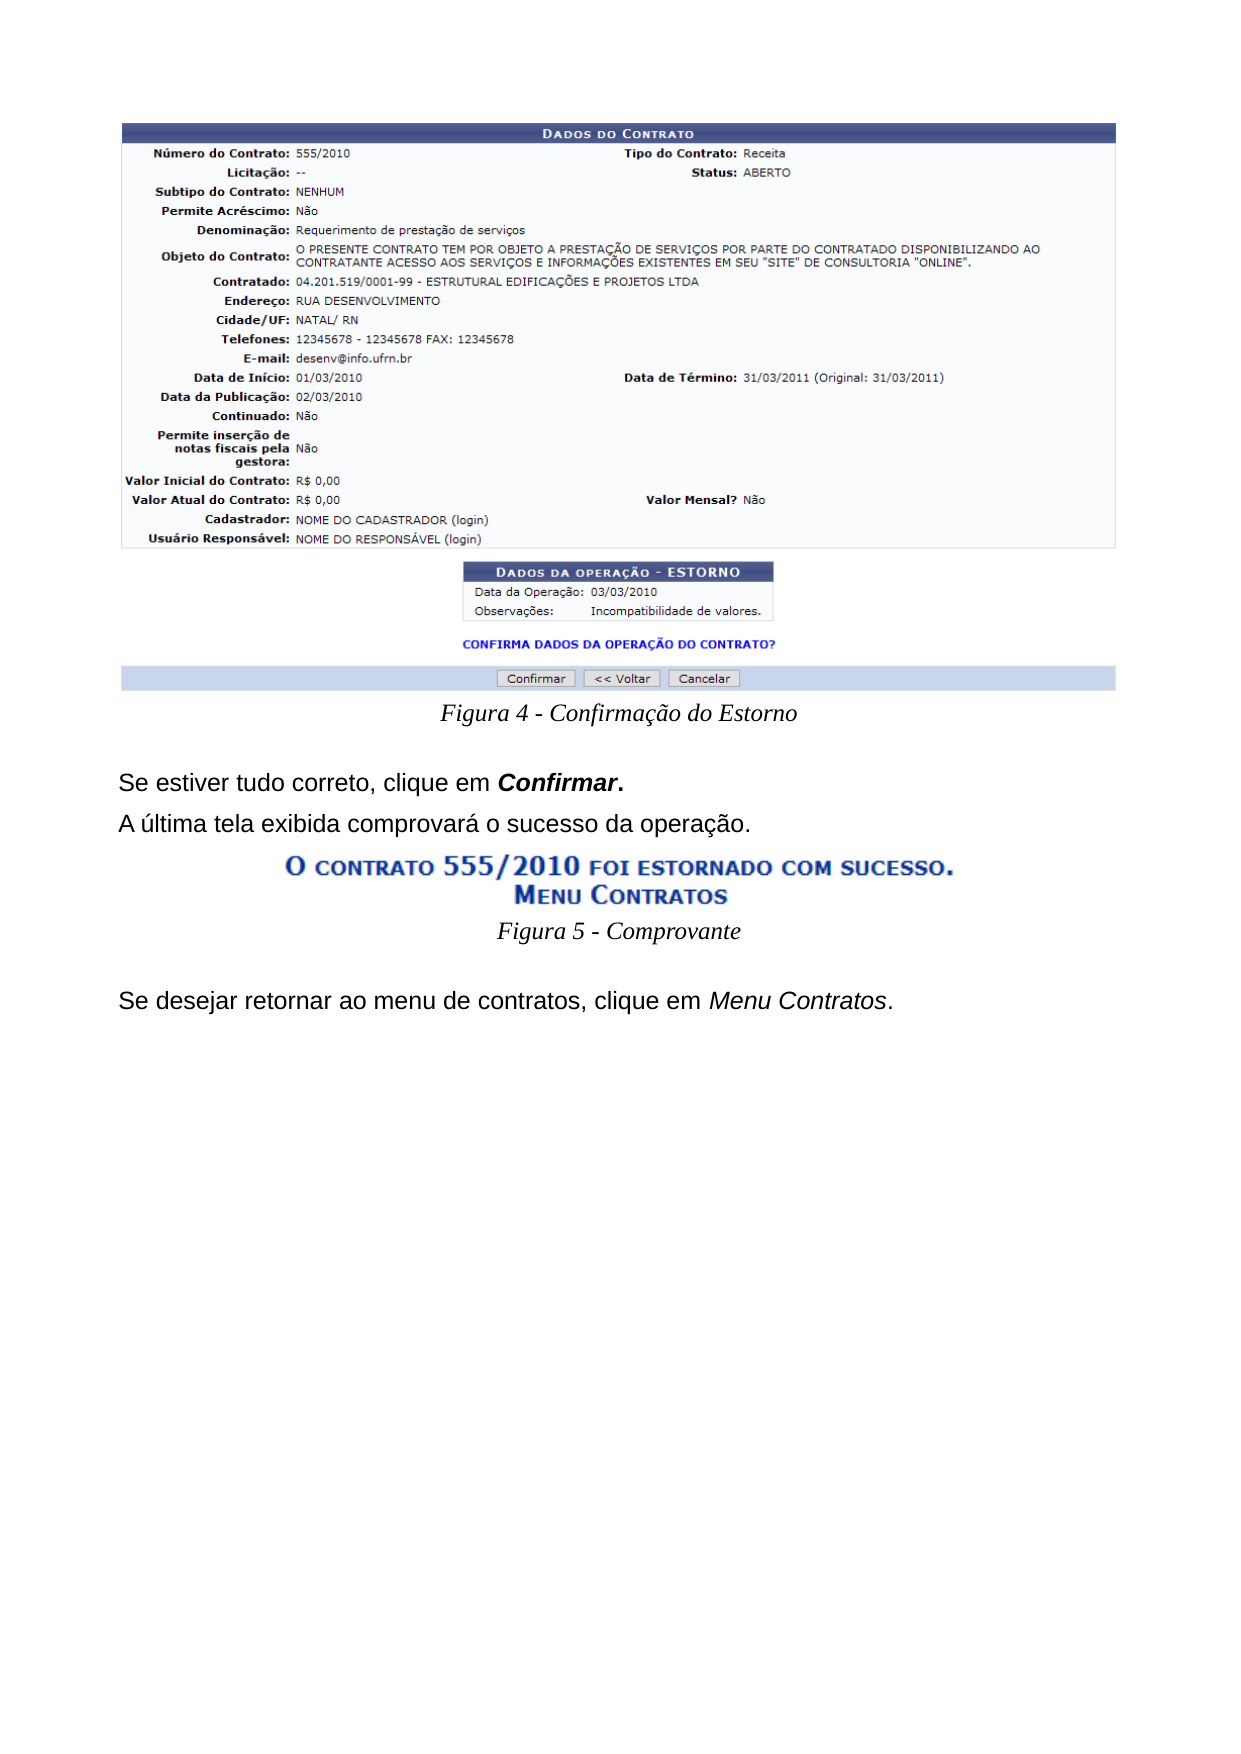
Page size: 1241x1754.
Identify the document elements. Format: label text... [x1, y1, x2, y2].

text Figura 5 - Comprovante [280, 917, 960, 945]
picture [280, 850, 960, 917]
text Se estiver tudo correto, clique em Confirmar. [118, 768, 1122, 797]
text Se desejar retornar ao menu de contratos, clique em Menu Contratos. [118, 986, 1122, 1015]
text A última tela exibida comprovará o sucesso da operação. [118, 809, 1122, 838]
picture [118, 118, 1123, 699]
text Figura 4 - Confirmação do Estorno [118, 699, 1122, 727]
